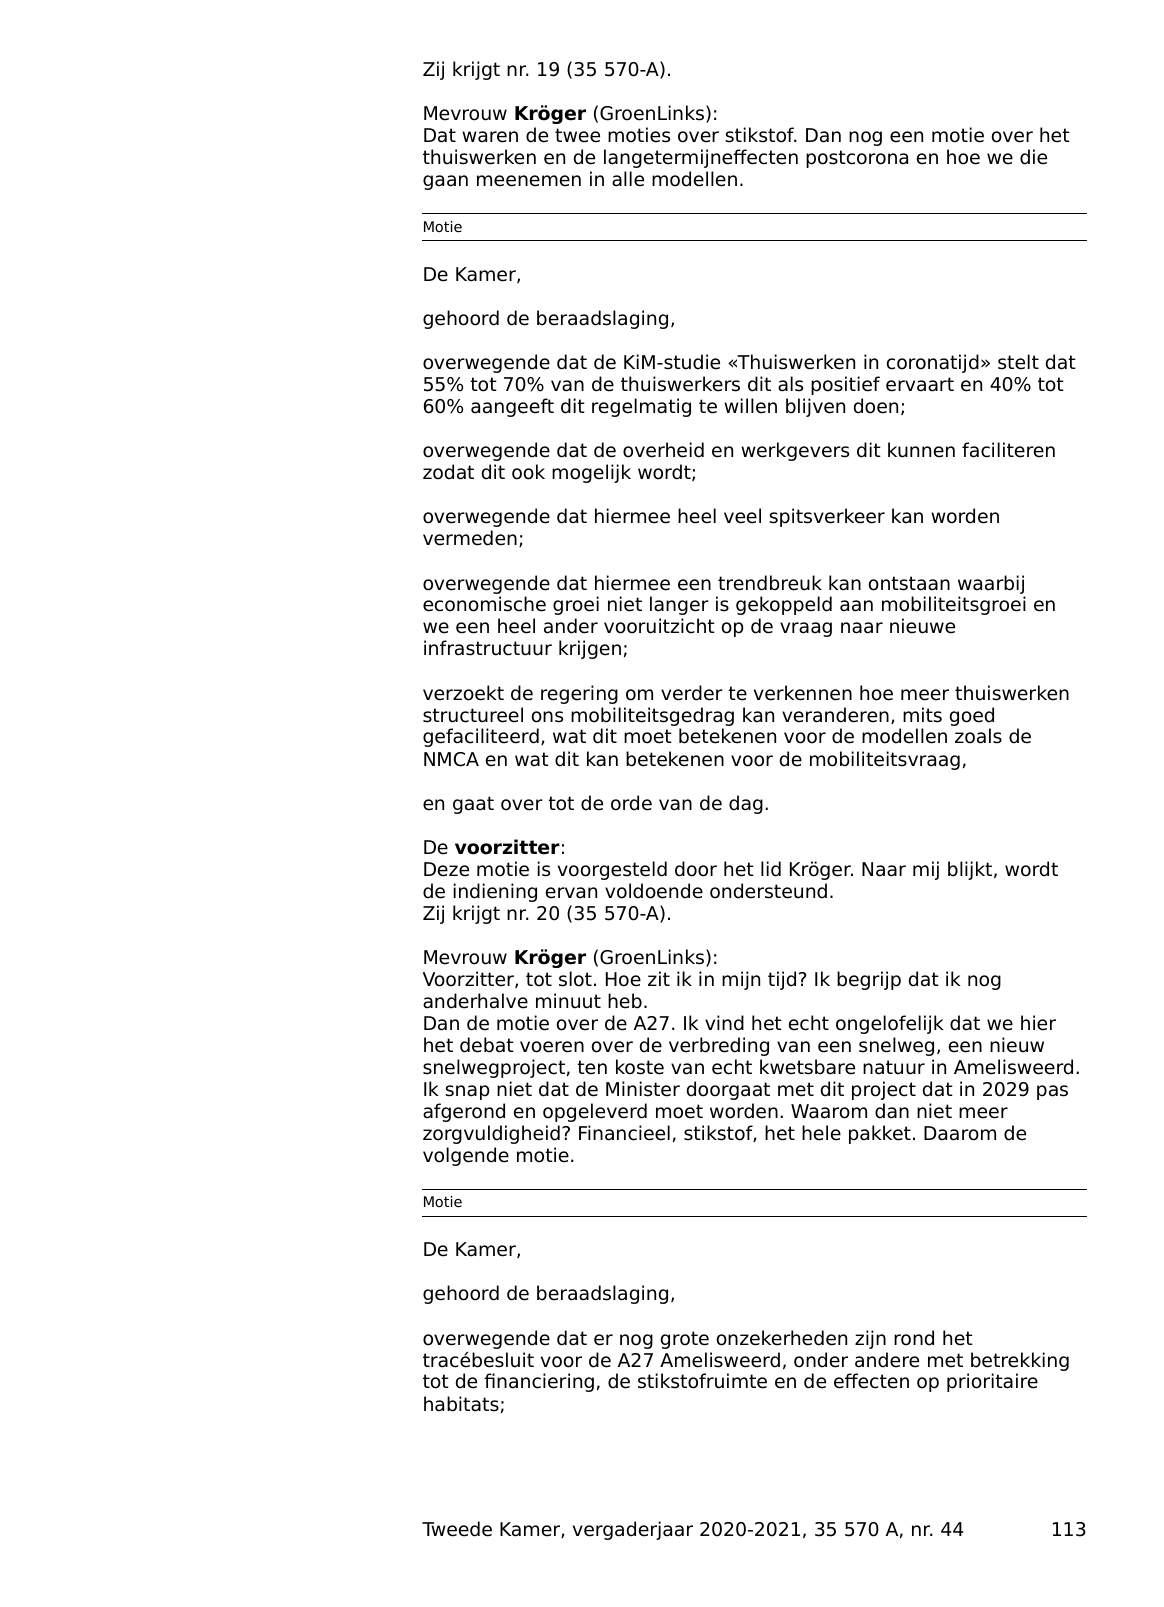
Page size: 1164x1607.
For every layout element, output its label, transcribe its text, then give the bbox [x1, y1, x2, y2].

text overwegende dat hiermee een trendbreuk kan ontstaan waarbij economische groei niet langer is gekoppeld aan mobiliteitsgroei en we een heel ander vooruitzicht op de vraag naar nieuwe infrastructuur krijgen; [422, 572, 1087, 660]
text Mevrouw Kröger (GroenLinks): [422, 103, 1087, 125]
text De voorzitter: [422, 837, 1087, 859]
text De Kamer, [422, 1239, 1087, 1261]
text Voorzitter, tot slot. Hoe zit ik in mijn tijd? Ik begrijp dat ik nog anderhalve minuut heb. [422, 969, 1087, 1013]
text De Kamer, [422, 264, 1087, 286]
text overwegende dat de overheid en werkgevers dit kunnen faciliteren zodat dit ook mogelijk wordt; [422, 440, 1087, 484]
text overwegende dat er nog grote onzekerheden zijn rond het tracébesluit voor de A27 Amelisweerd, onder andere met betrekking tot de financiering, de stikstofruimte en de effecten op prioritaire habitats; [422, 1327, 1087, 1415]
text overwegende dat de KiM-studie «Thuiswerken in coronatijd» stelt dat 55% tot 70% van de thuiswerkers dit als positief ervaart en 40% tot 60% aangeeft dit regelmatig te willen blijven doen; [422, 352, 1087, 418]
table_header Motie [422, 214, 1087, 240]
text Dat waren de twee moties over stikstof. Dan nog een motie over het thuiswerken en de langetermijneffecten postcorona en hoe we die gaan meenemen in alle modellen. [422, 125, 1087, 191]
table_header Motie [422, 1190, 1087, 1216]
text Zij krijgt nr. 20 (35 570-A). [422, 903, 1087, 925]
text gehoord de beraadslaging, [422, 308, 1087, 330]
text Deze motie is voorgesteld door het lid Kröger. Naar mij blijkt, wordt de indiening ervan voldoende ondersteund. [422, 859, 1087, 903]
text overwegende dat hiermee heel veel spitsverkeer kan worden vermeden; [422, 506, 1087, 550]
text en gaat over tot de orde van de dag. [422, 793, 1087, 814]
text Zij krijgt nr. 19 (35 570-A). [422, 59, 1087, 81]
text verzoekt de regering om verder te verkennen hoe meer thuiswerken structureel ons mobiliteitsgedrag kan veranderen, mits goed gefaciliteerd, wat dit moet betekenen voor de modellen zoals de NMCA en wat dit kan betekenen voor de mobiliteitsvraag, [422, 682, 1087, 770]
text Mevrouw Kröger (GroenLinks): [422, 947, 1087, 969]
text gehoord de beraadslaging, [422, 1283, 1087, 1305]
text Dan de motie over de A27. Ik vind het echt ongelofelijk dat we hier het debat voeren over de verbreding van een snelweg, een nieuw snelwegproject, ten koste van echt kwetsbare natuur in Amelisweerd. Ik snap niet dat de Minister doorgaat met dit project dat in 2029 pas afgerond en opgeleverd moet worden. Waarom dan niet meer zorgvuldigheid? Financieel, stikstof, het hele pakket. Daarom de volgende motie. [422, 1013, 1087, 1167]
